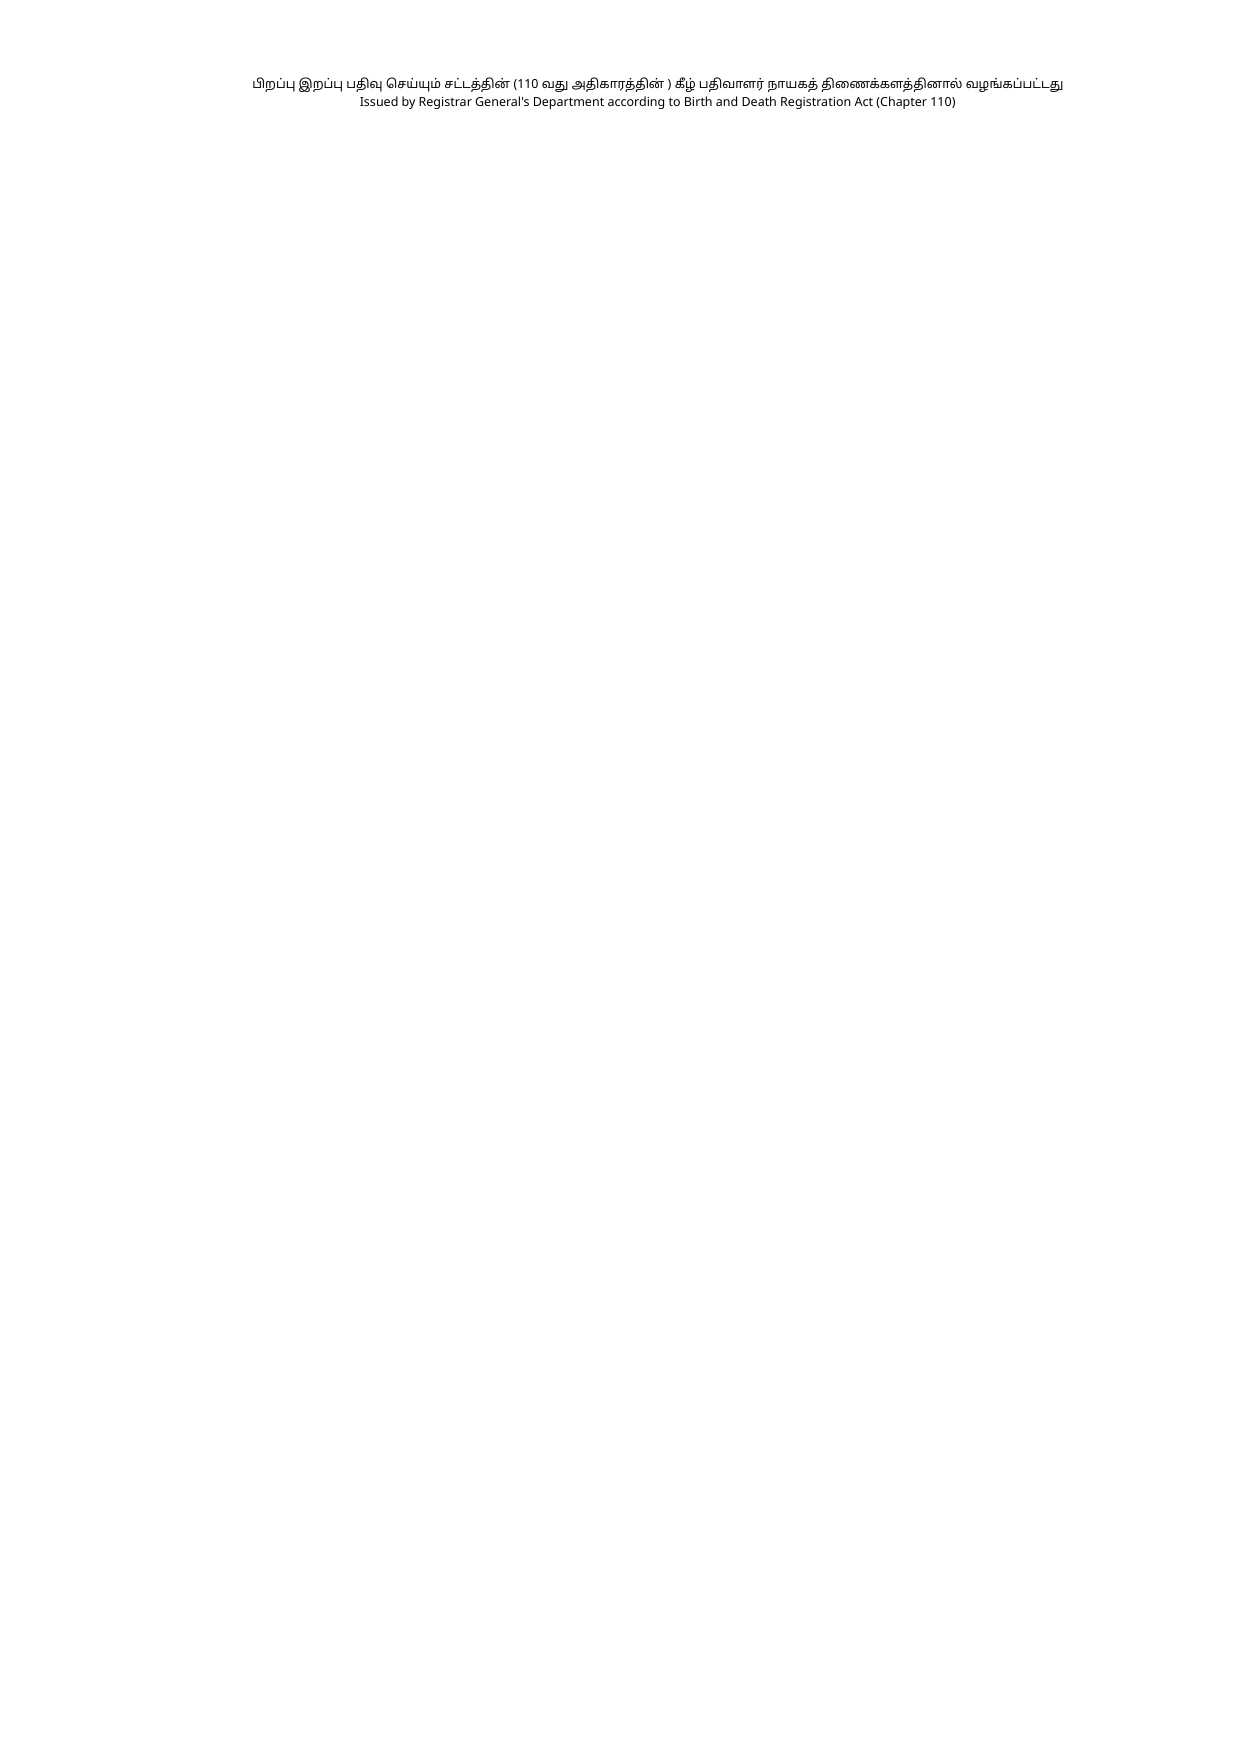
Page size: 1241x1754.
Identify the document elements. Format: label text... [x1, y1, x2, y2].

text Issued by Registrar General's Department according to Birth and Death Registration Act (Chapter 110) [150, 93, 1165, 110]
text பிறப்பு இறப்பு பதிவு செய்யும் சட்டத்தின் (110 வது அதிகாரத்தின் ) கீழ் பதிவாளர் நாயகத் திணைக்களத்தினால் வழங்கப்பட்டது [150, 75, 1165, 93]
